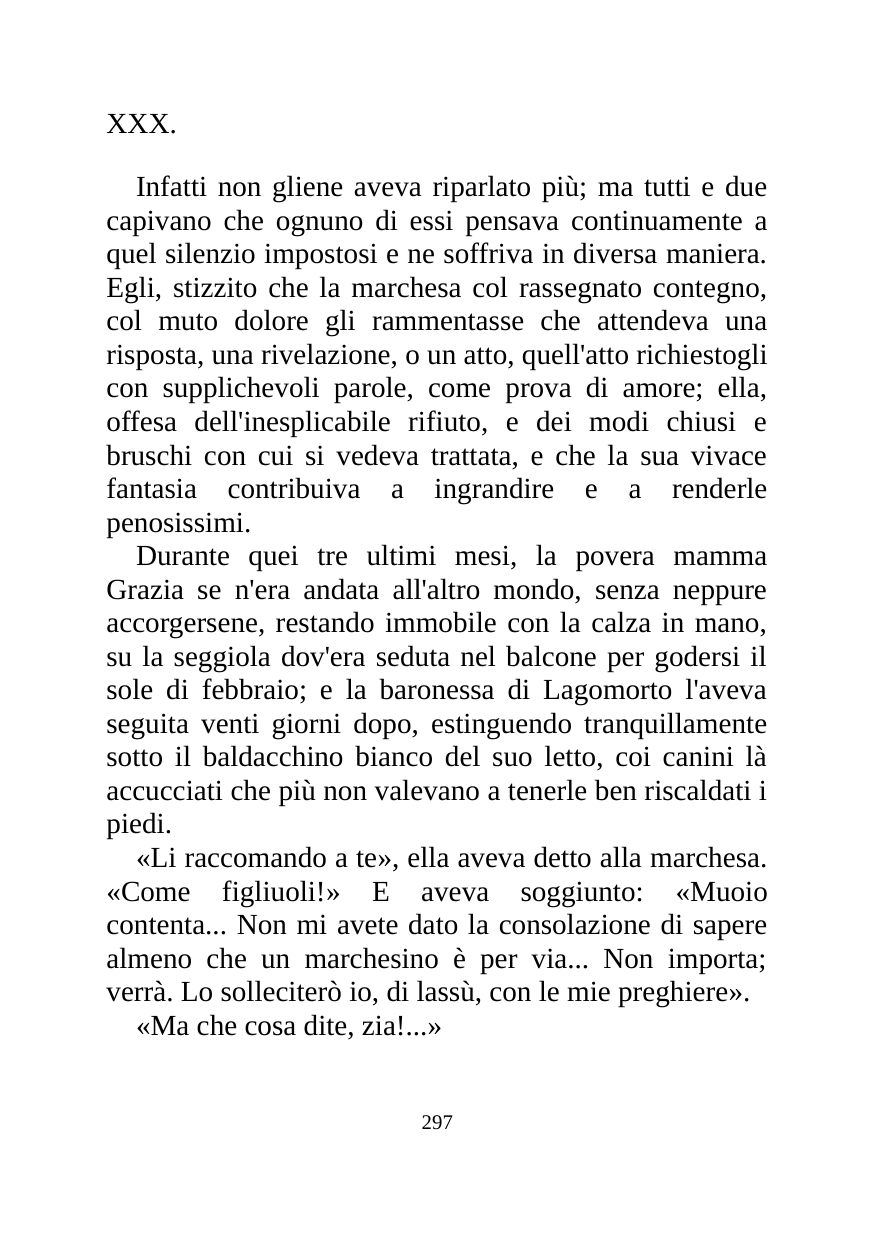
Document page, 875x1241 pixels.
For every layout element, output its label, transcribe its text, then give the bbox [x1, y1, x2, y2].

text «Ma che cosa dite, zia!...» [106, 1008, 768, 1041]
text Durante quei tre ultimi mesi, la povera mamma Grazia se n'era andata all'altro mondo, senza neppure accorgersene, restando immobile con la calza in mano, su la seggiola dov'era seduta nel balcone per godersi il sole di febbraio; e la baronessa di Lagomorto l'aveva seguita venti giorni dopo, estinguendo tranquillamente sotto il baldacchino bianco del suo letto, coi canini là accucciati che più non valevano a tenerle ben riscaldati i piedi. [106, 538, 768, 840]
text Infatti non gliene aveva riparlato più; ma tutti e due capivano che ognuno di essi pensava continuamente a quel silenzio impostosi e ne soffriva in diversa maniera. Egli, stizzito che la marchesa col rassegnato contegno, col muto dolore gli rammentasse che attendeva una risposta, una rivelazione, o un atto, quell'atto richiestogli con supplichevoli parole, come prova di amore; ella, offesa dell'inesplicabile rifiuto, e dei modi chiusi e bruschi con cui si vedeva trattata, e che la sua vivace fantasia contribuiva a ingrandire e a renderle penosissimi. [106, 169, 768, 538]
text «Li raccomando a te», ella aveva detto alla marchesa. «Come figliuoli!» E aveva soggiunto: «Muoio contenta... Non mi avete dato la consolazione di sapere almeno che un marchesino è per via... Non importa; verrà. Lo solleciterò io, di lassù, con le mie preghiere». [106, 840, 768, 1008]
subtitle XXX. [106, 106, 768, 140]
